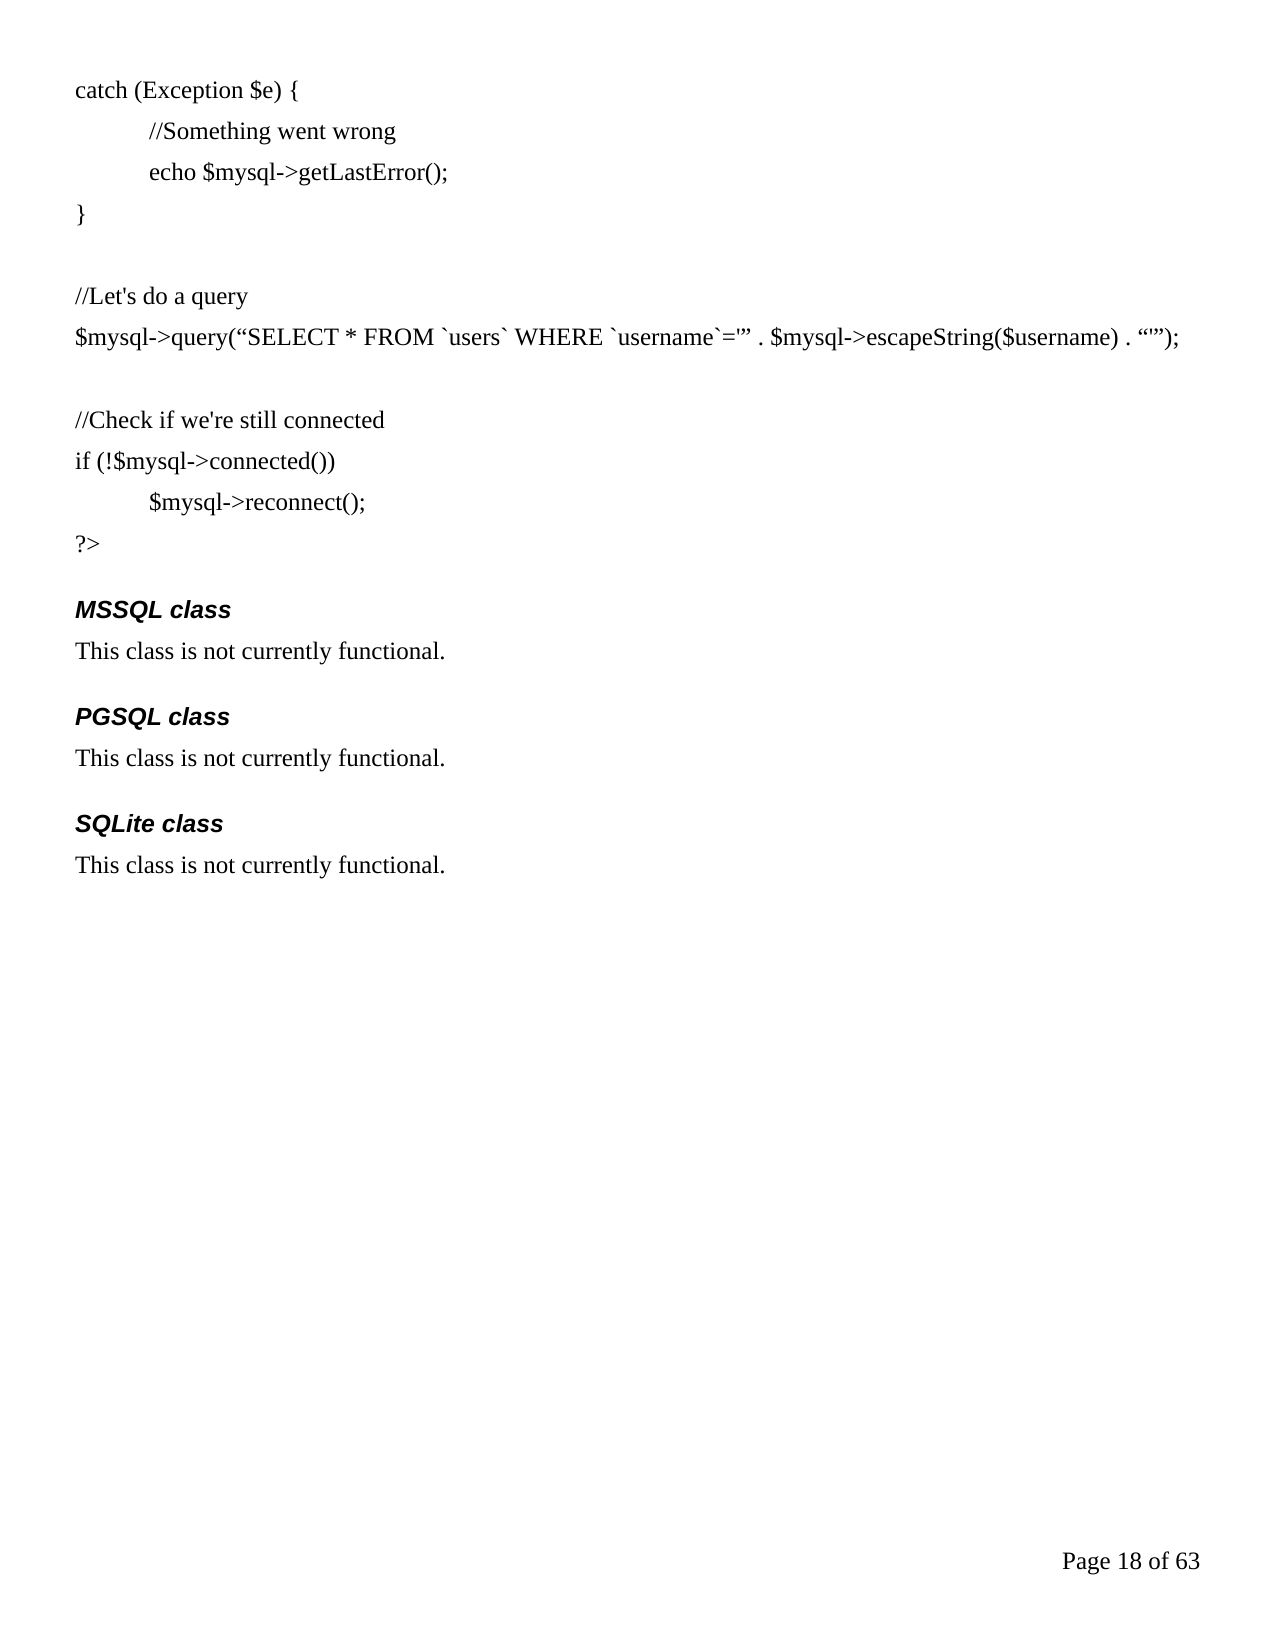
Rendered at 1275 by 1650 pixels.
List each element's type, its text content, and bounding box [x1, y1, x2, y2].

text //Check if we're still connected [75, 405, 1200, 434]
text $mysql->reconnect(); [75, 487, 1200, 516]
text $mysql->query(“SELECT * FROM `users` WHERE `username`='” . $mysql->escapeString($username) . “'”); [75, 322, 1200, 351]
text catch (Exception $e) { [75, 75, 1200, 104]
text This class is not currently functional. [75, 636, 1200, 665]
text This class is not currently functional. [75, 743, 1200, 772]
subtitle SQLite class [75, 809, 1200, 838]
text //Let's do a query [75, 281, 1200, 310]
text if (!$mysql->connected()) [75, 446, 1200, 475]
text echo $mysql->getLastError(); [75, 157, 1200, 186]
text } [75, 199, 1200, 227]
subtitle MSSQL class [75, 595, 1200, 623]
text //Something went wrong [75, 116, 1200, 145]
text ?> [75, 529, 1200, 557]
subtitle PGSQL class [75, 702, 1200, 731]
text This class is not currently functional. [75, 851, 1200, 879]
